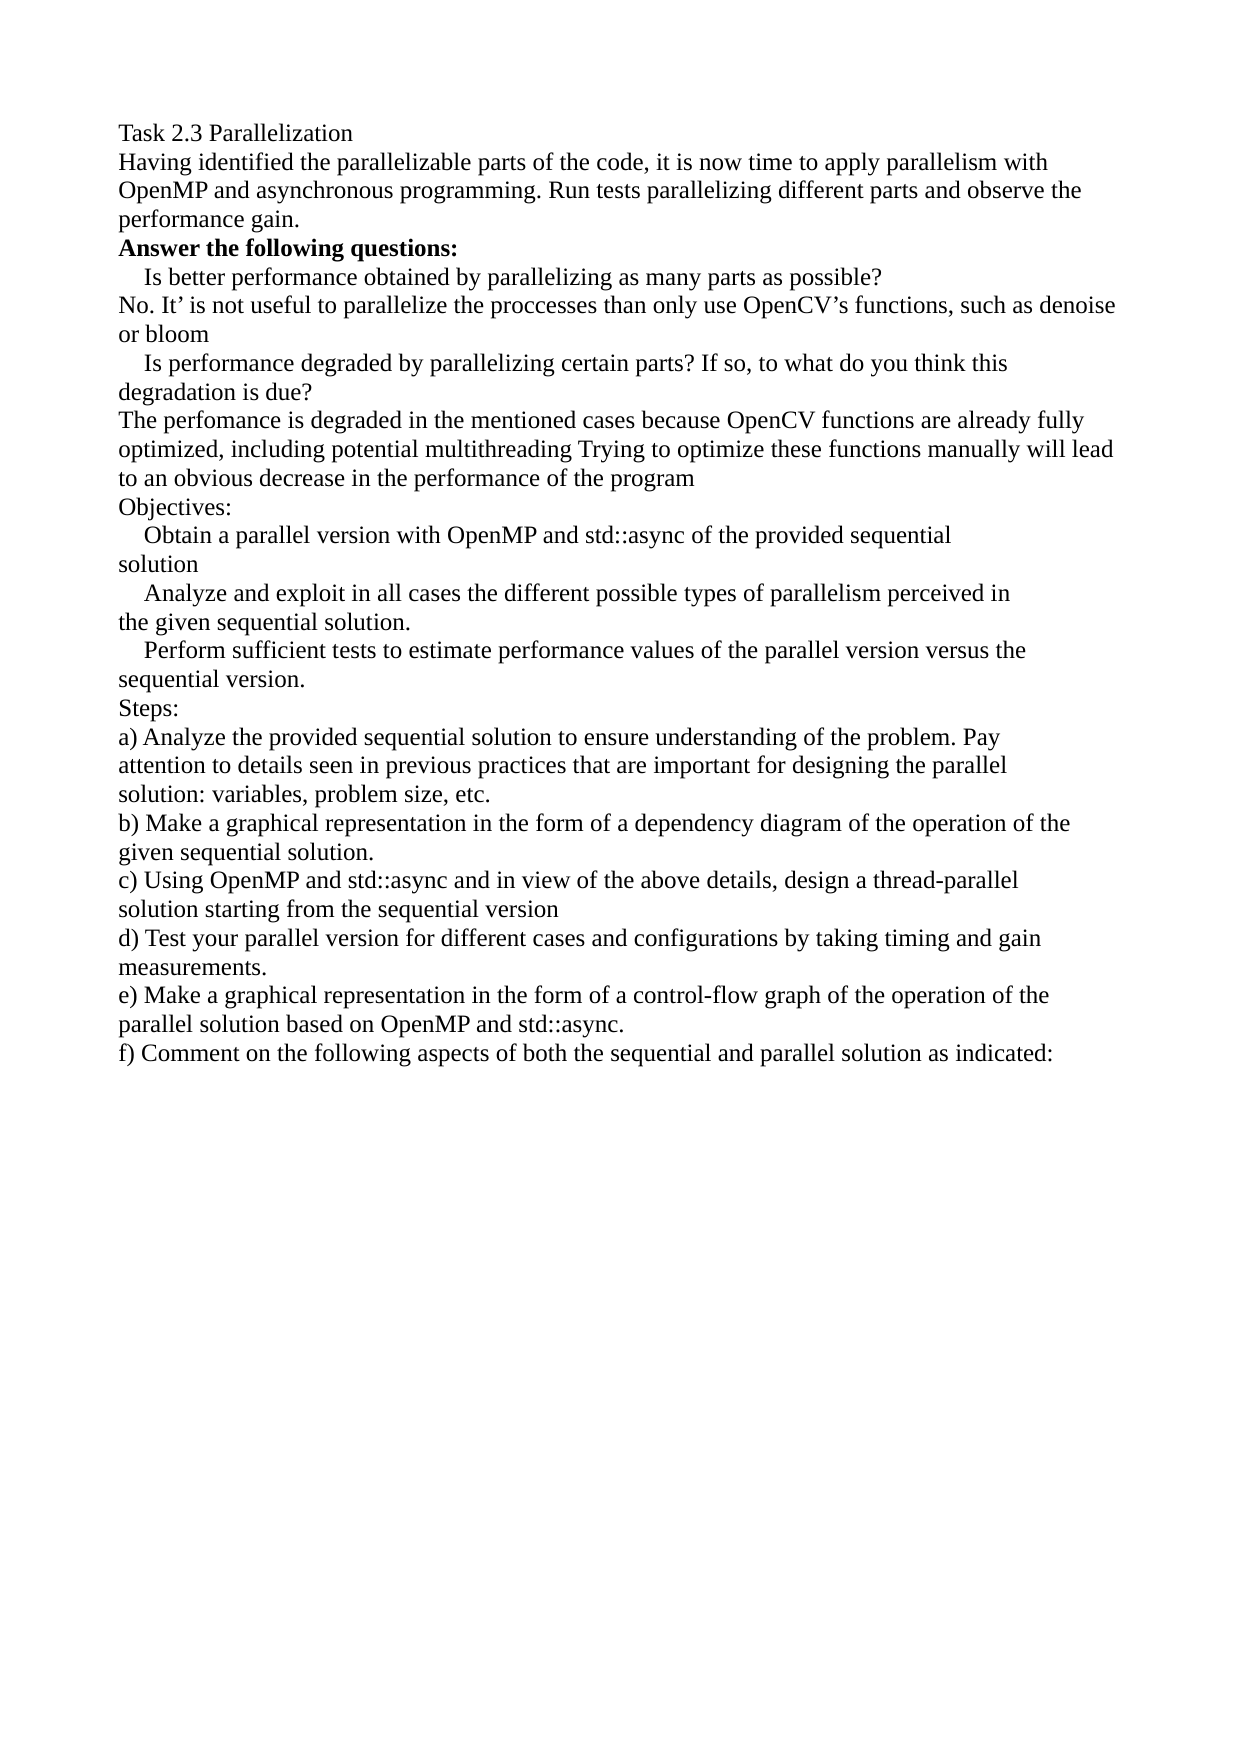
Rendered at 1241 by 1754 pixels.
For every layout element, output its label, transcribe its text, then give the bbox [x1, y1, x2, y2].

text b) Make a graphical representation in the form of a dependency diagram of the operation of the [118, 808, 1122, 837]
text sequential version. [118, 664, 1122, 693]
text performance gain. [118, 204, 1122, 233]
text Steps: [118, 693, 1122, 722]
text  Perform sufficient tests to estimate performance values of the parallel version versus the [118, 636, 1122, 664]
text measurements. [118, 952, 1122, 981]
text Objectives: [118, 492, 1122, 521]
text  Obtain a parallel version with OpenMP and std::async of the provided sequential [118, 521, 1122, 549]
text f) Comment on the following aspects of both the sequential and parallel solution as indicated: [118, 1038, 1122, 1067]
text a) Analyze the provided sequential solution to ensure understanding of the problem. Pay [118, 722, 1122, 751]
text No. It’ is not useful to parallelize the proccesses than only use OpenCV’s functions, such as denoise or bloom [118, 291, 1122, 348]
text e) Make a graphical representation in the form of a control-flow graph of the operation of the [118, 981, 1122, 1009]
text solution [118, 549, 1122, 578]
text Having identified the parallelizable parts of the code, it is now time to apply parallelism with [118, 147, 1122, 176]
text Answer the following questions: [118, 233, 1122, 262]
text attention to details seen in previous practices that are important for designing the parallel [118, 751, 1122, 779]
text Task 2.3 Parallelization [118, 118, 1122, 147]
text solution starting from the sequential version [118, 894, 1122, 923]
text The perfomance is degraded in the mentioned cases because OpenCV functions are already fully optimized, including potential multithreading Trying to optimize these functions manually will lead to an obvious decrease in the performance of the program [118, 406, 1122, 492]
text OpenMP and asynchronous programming. Run tests parallelizing different parts and observe the [118, 176, 1122, 204]
text the given sequential solution. [118, 607, 1122, 636]
text solution: variables, problem size, etc. [118, 779, 1122, 808]
text  Analyze and exploit in all cases the different possible types of parallelism perceived in [118, 578, 1122, 607]
text  Is better performance obtained by parallelizing as many parts as possible? [118, 262, 1122, 291]
text given sequential solution. [118, 837, 1122, 866]
text  Is performance degraded by parallelizing certain parts? If so, to what do you think this degradation is due? [118, 348, 1122, 406]
text parallel solution based on OpenMP and std::async. [118, 1009, 1122, 1038]
text c) Using OpenMP and std::async and in view of the above details, design a thread-parallel [118, 866, 1122, 894]
text d) Test your parallel version for different cases and configurations by taking timing and gain [118, 923, 1122, 952]
